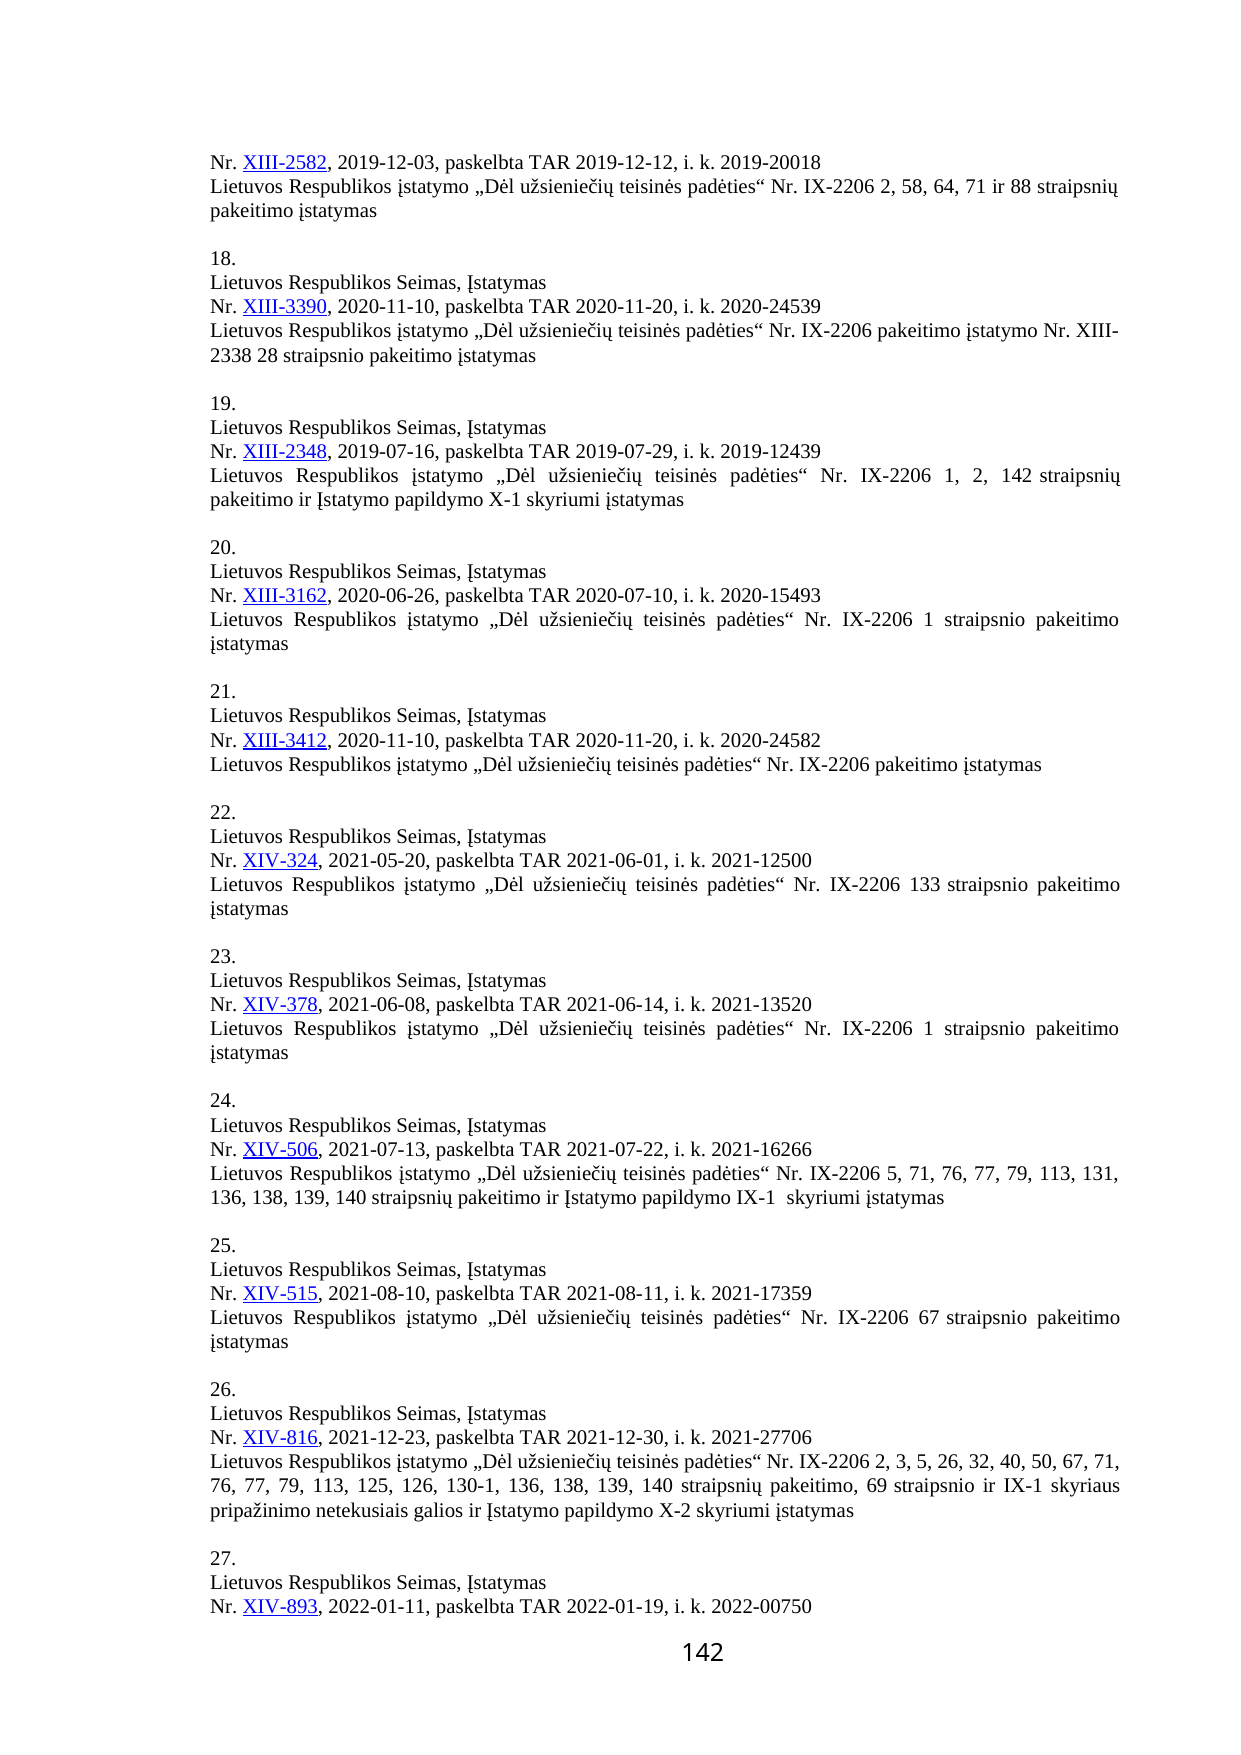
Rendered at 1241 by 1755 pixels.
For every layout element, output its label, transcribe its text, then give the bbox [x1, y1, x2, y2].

text Lietuvos Respublikos įstatymo „Dėl užsieniečių teisinės padėties“ Nr. IX-2206 2, 3, 5, 26, 32, 40, 50, 67, 71, 76, 77, 79, 113, 125, 126, 130-1, 136, 138, 139, 140 straipsnių pakeitimo, 69 straipsnio ir IX-1 skyriaus pripažinimo netekusiais galios ir Įstatymo papildymo X-2 skyriumi įstatymas [210, 1449, 1120, 1522]
text Lietuvos Respublikos įstatymo „Dėl užsieniečių teisinės padėties“ Nr. IX-2206 1 straipsnio pakeitimo įstatymas [210, 1016, 1120, 1064]
text 24. [210, 1088, 1120, 1112]
text Nr. XIV-378, 2021-06-08, paskelbta TAR 2021-06-14, i. k. 2021-13520 [210, 992, 1120, 1016]
text Lietuvos Respublikos Seimas, Įstatymas [210, 559, 1120, 583]
text Lietuvos Respublikos Seimas, Įstatymas [210, 1257, 1120, 1281]
text Lietuvos Respublikos Seimas, Įstatymas [210, 270, 1120, 294]
text Nr. XIV-506, 2021-07-13, paskelbta TAR 2021-07-22, i. k. 2021-16266 [210, 1137, 1120, 1161]
text Lietuvos Respublikos įstatymo „Dėl užsieniečių teisinės padėties“ Nr. IX-2206 pakeitimo įstatymo Nr. XIII-2338 28 straipsnio pakeitimo įstatymas [210, 318, 1120, 367]
text Nr. XIII-2348, 2019-07-16, paskelbta TAR 2019-07-29, i. k. 2019-12439 [210, 439, 1120, 463]
text 18. [210, 246, 1120, 270]
text Nr. XIV-893, 2022-01-11, paskelbta TAR 2022-01-19, i. k. 2022-00750 [210, 1594, 1120, 1618]
text Lietuvos Respublikos Seimas, Įstatymas [210, 1570, 1120, 1594]
text Nr. XIII-3412, 2020-11-10, paskelbta TAR 2020-11-20, i. k. 2020-24582 [210, 727, 1120, 752]
text Lietuvos Respublikos įstatymo „Dėl užsieniečių teisinės padėties“ Nr. IX-2206 pakeitimo įstatymas [210, 752, 1120, 776]
text Lietuvos Respublikos Seimas, Įstatymas [210, 415, 1120, 439]
text Nr. XIV-515, 2021-08-10, paskelbta TAR 2021-08-11, i. k. 2021-17359 [210, 1281, 1120, 1305]
text 19. [210, 391, 1120, 415]
text Lietuvos Respublikos įstatymo „Dėl užsieniečių teisinės padėties“ Nr. IX-2206 67 straipsnio pakeitimo įstatymas [210, 1305, 1120, 1353]
text 26. [210, 1377, 1120, 1401]
text Nr. XIII-3162, 2020-06-26, paskelbta TAR 2020-07-10, i. k. 2020-15493 [210, 583, 1120, 607]
text Lietuvos Respublikos įstatymo „Dėl užsieniečių teisinės padėties“ Nr. IX-2206 2, 58, 64, 71 ir 88 straipsnių pakeitimo įstatymas [210, 174, 1120, 222]
text Lietuvos Respublikos įstatymo „Dėl užsieniečių teisinės padėties“ Nr. IX-2206 1, 2, 142 straipsnių pakeitimo ir Įstatymo papildymo X-1 skyriumi įstatymas [210, 463, 1120, 511]
text 23. [210, 944, 1120, 968]
text Nr. XIII-3390, 2020-11-10, paskelbta TAR 2020-11-20, i. k. 2020-24539 [210, 294, 1120, 318]
text Lietuvos Respublikos įstatymo „Dėl užsieniečių teisinės padėties“ Nr. IX-2206 5, 71, 76, 77, 79, 113, 131, 136, 138, 139, 140 straipsnių pakeitimo ir Įstatymo papildymo IX-1 skyriumi įstatymas [210, 1161, 1120, 1209]
text 21. [210, 679, 1120, 703]
text 20. [210, 535, 1120, 559]
text Nr. XIV-324, 2021-05-20, paskelbta TAR 2021-06-01, i. k. 2021-12500 [210, 848, 1120, 872]
text 27. [210, 1546, 1120, 1570]
text Lietuvos Respublikos Seimas, Įstatymas [210, 824, 1120, 848]
text Lietuvos Respublikos Seimas, Įstatymas [210, 703, 1120, 727]
text 22. [210, 800, 1120, 824]
text Lietuvos Respublikos Seimas, Įstatymas [210, 968, 1120, 992]
text Nr. XIV-816, 2021-12-23, paskelbta TAR 2021-12-30, i. k. 2021-27706 [210, 1425, 1120, 1449]
text Lietuvos Respublikos įstatymo „Dėl užsieniečių teisinės padėties“ Nr. IX-2206 1 straipsnio pakeitimo įstatymas [210, 607, 1120, 655]
text 25. [210, 1233, 1120, 1257]
text Nr. XIII-2582, 2019-12-03, paskelbta TAR 2019-12-12, i. k. 2019-20018 [210, 150, 1120, 174]
text Lietuvos Respublikos Seimas, Įstatymas [210, 1112, 1120, 1137]
text Lietuvos Respublikos Seimas, Įstatymas [210, 1401, 1120, 1425]
text Lietuvos Respublikos įstatymo „Dėl užsieniečių teisinės padėties“ Nr. IX-2206 133 straipsnio pakeitimo įstatymas [210, 872, 1120, 920]
